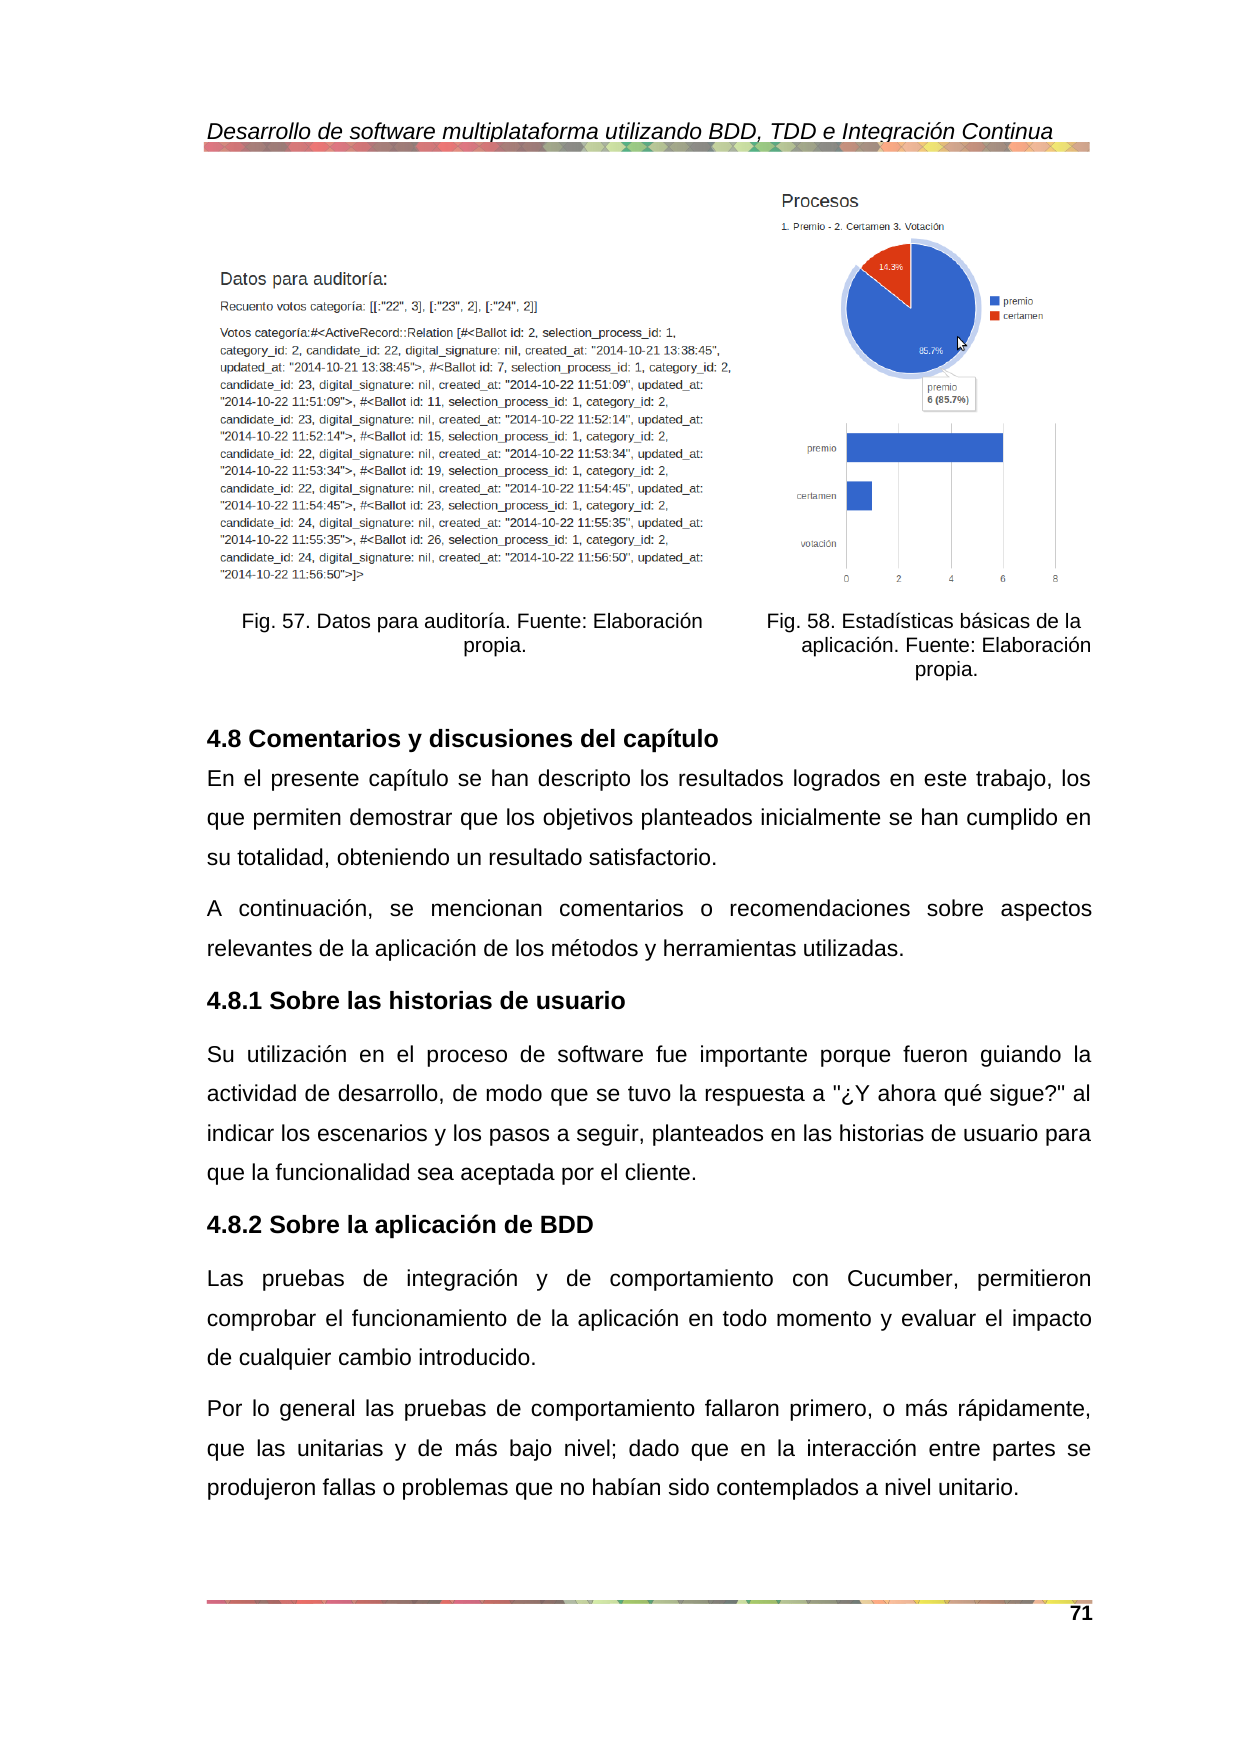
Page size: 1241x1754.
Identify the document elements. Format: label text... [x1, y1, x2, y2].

list En el presente capítulo se han descripto los resultados logrados en este trabajo, los que permiten demostrar que los objetivos planteados inicialmente se han cumplido en su totalidad, obteniendo un resultado satisfactorio. [207, 765, 1093, 870]
subtitle 4.8 Comentarios y discusiones del capítulo [207, 723, 1093, 752]
list Por lo general las pruebas de comportamiento fallaron primero, o más rápidamente, que las unitarias y de más bajo nivel; dado que en la interacción entre partes se produjeron fallas o problemas que no habían sido contemplados a nivel unitario. [207, 1395, 1093, 1501]
list 4.8.2 Sobre la aplicación de BDD [207, 1210, 1093, 1239]
list 4.8.1 Sobre las historias de usuario [207, 986, 1093, 1014]
table_cell Fig. 58. Estadísticas básicas de la aplicación. Fuente: Elaboración propia. [738, 590, 1109, 698]
text [206, 1600, 1093, 1604]
table_header [207, 184, 738, 590]
table_cell Fig. 57. Datos para auditoría. Fuente: Elaboración propia. [207, 590, 738, 698]
table_header [738, 184, 1109, 590]
list Su utilización en el proceso de software fue importante porque fueron guiando la actividad de desarrollo, de modo que se tuvo la respuesta a "¿Y ahora qué sigue?" al indicar los escenarios y los pasos a seguir, planteados en las historias de usuario para que la funcionalidad sea aceptada por el cliente. [207, 1041, 1093, 1185]
picture [212, 266, 735, 584]
list Las pruebas de integración y de comportamiento con Cucumber, permitieron comprobar el funcionamiento de la aplicación en todo momento y evaluar el impacto de cualquier cambio introducido. [207, 1265, 1093, 1371]
list A continuación, se mencionan comentarios o recomendaciones sobre aspectos relevantes de la aplicación de los métodos y herramientas utilizadas. [207, 895, 1093, 961]
text [203, 142, 1090, 152]
picture [769, 189, 1079, 585]
